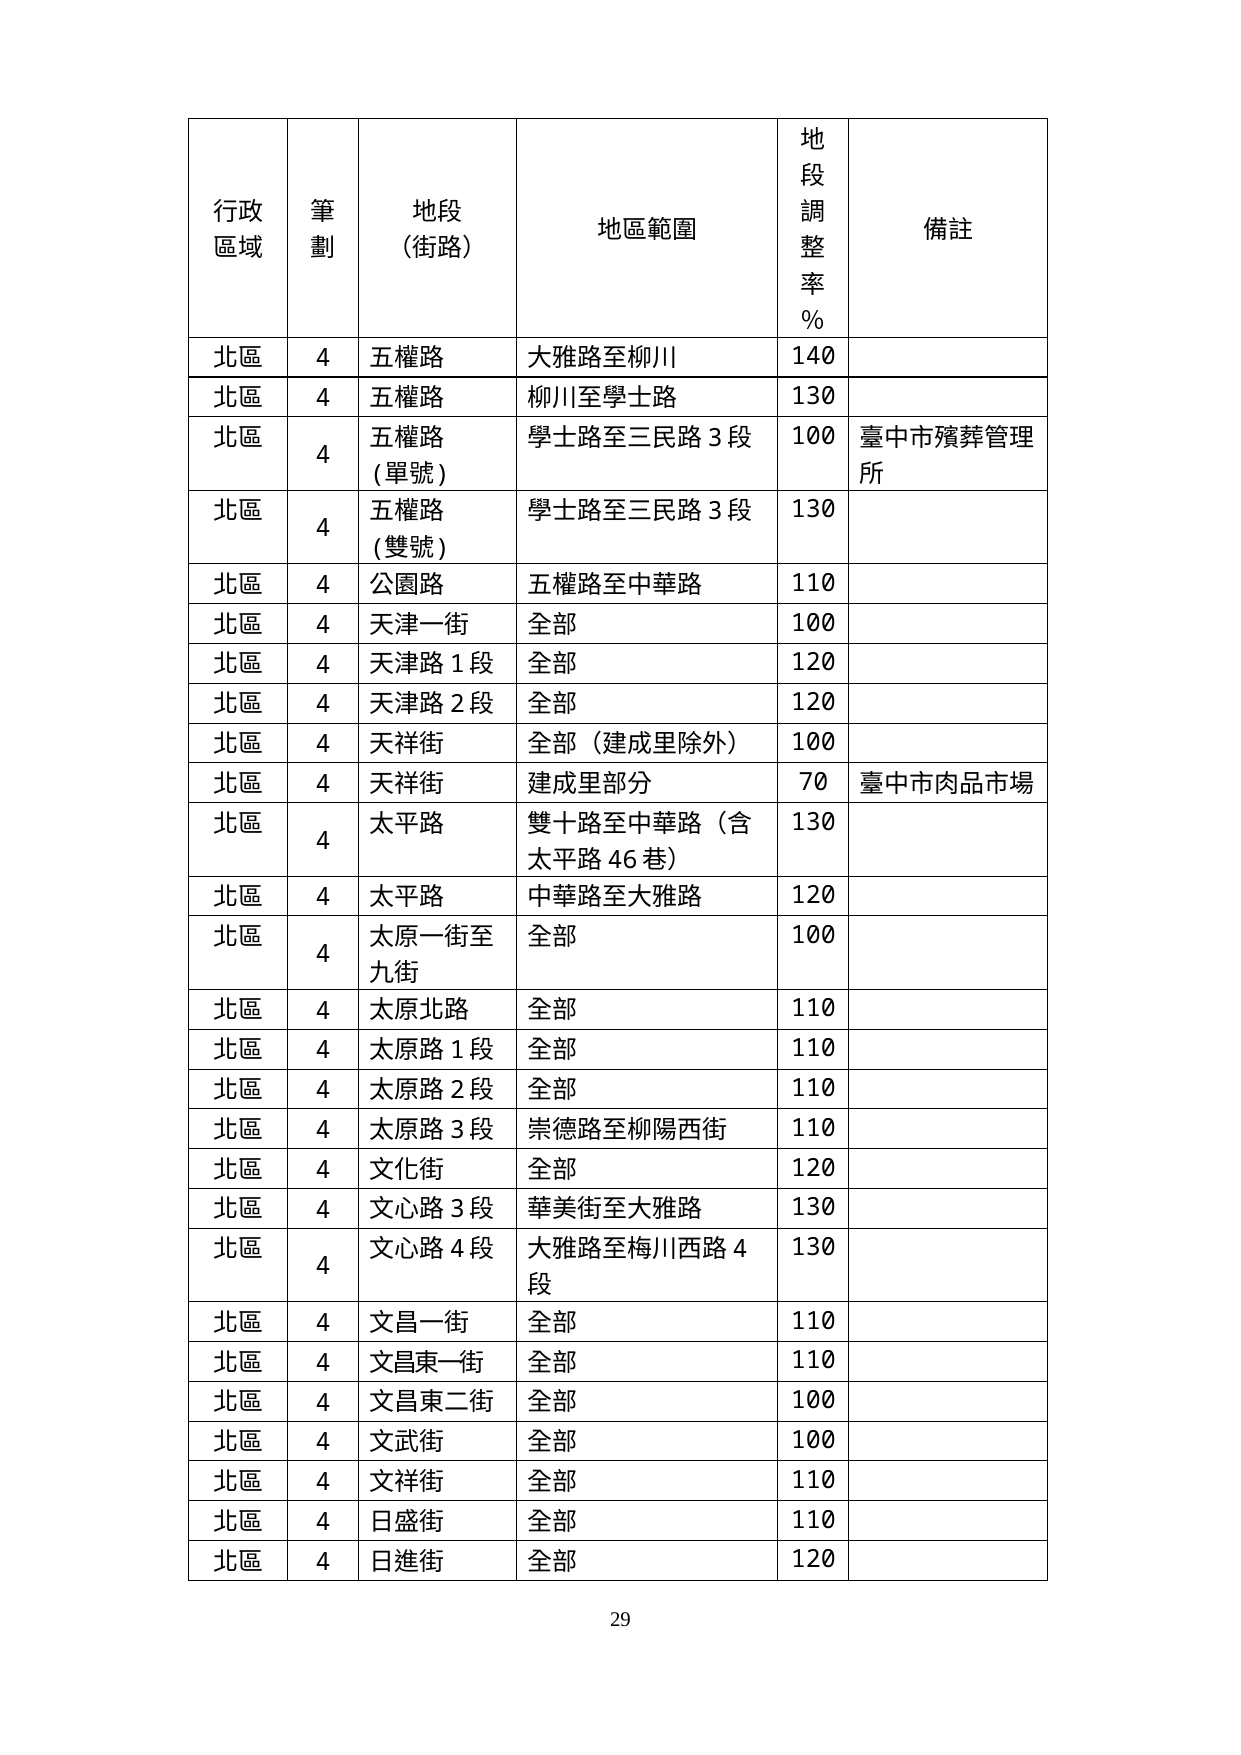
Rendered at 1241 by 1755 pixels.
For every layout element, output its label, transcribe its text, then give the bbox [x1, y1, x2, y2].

table_cell 北區 [189, 1541, 287, 1580]
table_cell [849, 1189, 1047, 1228]
table_cell 4 [288, 990, 358, 1029]
table_cell 北區 [189, 491, 287, 563]
table_cell 天祥街 [359, 724, 516, 762]
table_cell 北區 [189, 1149, 287, 1188]
table_cell 文武街 [359, 1422, 516, 1460]
table_cell 110 [778, 1109, 848, 1148]
table_cell [849, 1109, 1047, 1148]
table_cell 全部 [517, 1342, 777, 1381]
table_cell 天津路1段 [359, 644, 516, 683]
table_cell [849, 724, 1047, 762]
table_cell 4 [288, 763, 358, 802]
table_cell 100 [778, 916, 848, 989]
table_cell 五權路 (單號) [359, 417, 516, 490]
table_cell 五權路 (雙號) [359, 491, 516, 563]
table_cell 100 [778, 724, 848, 762]
table_cell 全部 [517, 1501, 777, 1540]
table_cell 全部 [517, 1030, 777, 1068]
table_cell 70 [778, 763, 848, 802]
table_cell 全部 [517, 1149, 777, 1188]
table_cell 文祥街 [359, 1461, 516, 1500]
table_cell 4 [288, 1501, 358, 1540]
table_cell 北區 [189, 1229, 287, 1301]
table_cell 文昌一街 [359, 1302, 516, 1341]
table_cell 天津一街 [359, 604, 516, 643]
table_cell 北區 [189, 1461, 287, 1500]
table_cell 4 [288, 1461, 358, 1500]
table_cell [849, 1302, 1047, 1341]
table_cell 臺中市殯葬管理所 [849, 417, 1047, 490]
table_cell 北區 [189, 644, 287, 683]
table_cell 北區 [189, 378, 287, 416]
table_cell 4 [288, 916, 358, 989]
table_cell 太原路2段 [359, 1070, 516, 1108]
table_cell [849, 644, 1047, 683]
table_cell 大雅路至梅川西路4段 [517, 1229, 777, 1301]
table_cell 太平路 [359, 877, 516, 915]
table_cell 4 [288, 417, 358, 490]
table_cell 太平路 [359, 803, 516, 876]
table_cell 全部 [517, 684, 777, 722]
table_cell 4 [288, 877, 358, 915]
table_cell 天津路2段 [359, 684, 516, 722]
table_header 地段調整率％ [778, 119, 848, 337]
table_cell [849, 877, 1047, 915]
table_header 地區範圍 [517, 119, 777, 337]
table_cell 文昌東一街 [359, 1342, 516, 1381]
table_cell 建成里部分 [517, 763, 777, 802]
table_cell 4 [288, 644, 358, 683]
table_cell [849, 1149, 1047, 1188]
table_cell 全部 [517, 1070, 777, 1108]
table_cell [849, 1461, 1047, 1500]
table_cell 公園路 [359, 564, 516, 603]
table_cell 日進街 [359, 1541, 516, 1580]
table_cell 學士路至三民路3段 [517, 417, 777, 490]
table_cell 日盛街 [359, 1501, 516, 1540]
table_cell 北區 [189, 916, 287, 989]
table_cell [849, 338, 1047, 376]
table_cell [849, 1342, 1047, 1381]
table_cell 北區 [189, 990, 287, 1029]
table_cell 110 [778, 1030, 848, 1068]
table_cell 140 [778, 338, 848, 376]
table_cell 120 [778, 684, 848, 722]
table_cell [849, 564, 1047, 603]
table_cell 北區 [189, 1030, 287, 1068]
table_cell 4 [288, 564, 358, 603]
table_cell 全部 [517, 1382, 777, 1421]
table_cell [849, 990, 1047, 1029]
table_cell 4 [288, 1109, 358, 1148]
table_cell 4 [288, 1422, 358, 1460]
table_cell 北區 [189, 1342, 287, 1381]
table_cell 北區 [189, 763, 287, 802]
table_cell 北區 [189, 417, 287, 490]
table_cell 臺中市肉品市場 [849, 763, 1047, 802]
table_cell 130 [778, 491, 848, 563]
table_cell 北區 [189, 564, 287, 603]
table_cell 北區 [189, 877, 287, 915]
table_cell 文昌東二街 [359, 1382, 516, 1421]
table_cell 中華路至大雅路 [517, 877, 777, 915]
table_cell 華美街至大雅路 [517, 1189, 777, 1228]
table_cell 110 [778, 564, 848, 603]
table_cell 110 [778, 1302, 848, 1341]
table_cell 北區 [189, 1189, 287, 1228]
table_cell 4 [288, 604, 358, 643]
table_cell 柳川至學士路 [517, 378, 777, 416]
table_cell [849, 1501, 1047, 1540]
table_cell 120 [778, 644, 848, 683]
table_cell 130 [778, 1229, 848, 1301]
table_cell 文心路3段 [359, 1189, 516, 1228]
table_cell 五權路 [359, 378, 516, 416]
table_cell 全部 [517, 1302, 777, 1341]
table_cell 太原北路 [359, 990, 516, 1029]
table_cell 北區 [189, 604, 287, 643]
table_cell 110 [778, 1501, 848, 1540]
table_cell 120 [778, 1541, 848, 1580]
table_cell 120 [778, 1149, 848, 1188]
table_cell 天祥街 [359, 763, 516, 802]
table_cell 北區 [189, 1109, 287, 1148]
table_cell 北區 [189, 724, 287, 762]
table_cell [849, 1070, 1047, 1108]
table_cell [849, 491, 1047, 563]
table_cell 崇德路至柳陽西街 [517, 1109, 777, 1148]
table_cell 4 [288, 803, 358, 876]
table_cell 130 [778, 378, 848, 416]
table_cell 北區 [189, 684, 287, 722]
table_cell [849, 1382, 1047, 1421]
table_cell 4 [288, 338, 358, 376]
table_cell 文心路4段 [359, 1229, 516, 1301]
table_cell 4 [288, 1030, 358, 1068]
table_cell 110 [778, 1070, 848, 1108]
table_cell 4 [288, 724, 358, 762]
table_cell 4 [288, 1189, 358, 1228]
table_cell 100 [778, 1382, 848, 1421]
table_cell 大雅路至柳川 [517, 338, 777, 376]
table_cell 北區 [189, 1422, 287, 1460]
table_cell 太原路3段 [359, 1109, 516, 1148]
table_cell 太原路1段 [359, 1030, 516, 1068]
table_cell 110 [778, 990, 848, 1029]
table_cell 4 [288, 1382, 358, 1421]
table_cell 北區 [189, 338, 287, 376]
table_cell 120 [778, 877, 848, 915]
table_cell 100 [778, 417, 848, 490]
table_cell [849, 1229, 1047, 1301]
table_cell [849, 378, 1047, 416]
table_cell 全部 [517, 1541, 777, 1580]
table_cell 全部 [517, 644, 777, 683]
table_cell 100 [778, 604, 848, 643]
table_cell 110 [778, 1342, 848, 1381]
table_cell 五權路 [359, 338, 516, 376]
table_header 備註 [849, 119, 1047, 337]
table_cell [849, 604, 1047, 643]
table_cell 100 [778, 1422, 848, 1460]
table_cell 4 [288, 1229, 358, 1301]
table_cell 4 [288, 1070, 358, 1108]
table_cell 北區 [189, 1070, 287, 1108]
table_cell 全部 [517, 916, 777, 989]
table_cell 北區 [189, 1302, 287, 1341]
table_cell 110 [778, 1461, 848, 1500]
table_cell 4 [288, 1342, 358, 1381]
table_cell 全部 [517, 1422, 777, 1460]
table_cell 學士路至三民路3段 [517, 491, 777, 563]
table_cell [849, 916, 1047, 989]
table_cell 130 [778, 803, 848, 876]
table_cell 五權路至中華路 [517, 564, 777, 603]
table_cell 北區 [189, 803, 287, 876]
table_cell [849, 803, 1047, 876]
table_cell 文化街 [359, 1149, 516, 1188]
table_cell 4 [288, 1541, 358, 1580]
table_header 地段 （街路） [359, 119, 516, 337]
table_cell 雙十路至中華路（含太平路46巷） [517, 803, 777, 876]
table_cell 北區 [189, 1382, 287, 1421]
table_cell 4 [288, 378, 358, 416]
table_cell 北區 [189, 1501, 287, 1540]
table_cell 太原一街至九街 [359, 916, 516, 989]
table_header 筆劃 [288, 119, 358, 337]
table_cell 全部 [517, 990, 777, 1029]
table_header 行政 區域 [189, 119, 287, 337]
table_cell 全部 [517, 1461, 777, 1500]
table_cell [849, 1422, 1047, 1460]
table_cell 全部（建成里除外） [517, 724, 777, 762]
table_cell 全部 [517, 604, 777, 643]
table_cell 4 [288, 491, 358, 563]
table_cell [849, 1541, 1047, 1580]
table_cell 4 [288, 684, 358, 722]
table_cell 130 [778, 1189, 848, 1228]
table_cell 4 [288, 1302, 358, 1341]
table_cell [849, 1030, 1047, 1068]
table_cell 4 [288, 1149, 358, 1188]
table_cell [849, 684, 1047, 722]
